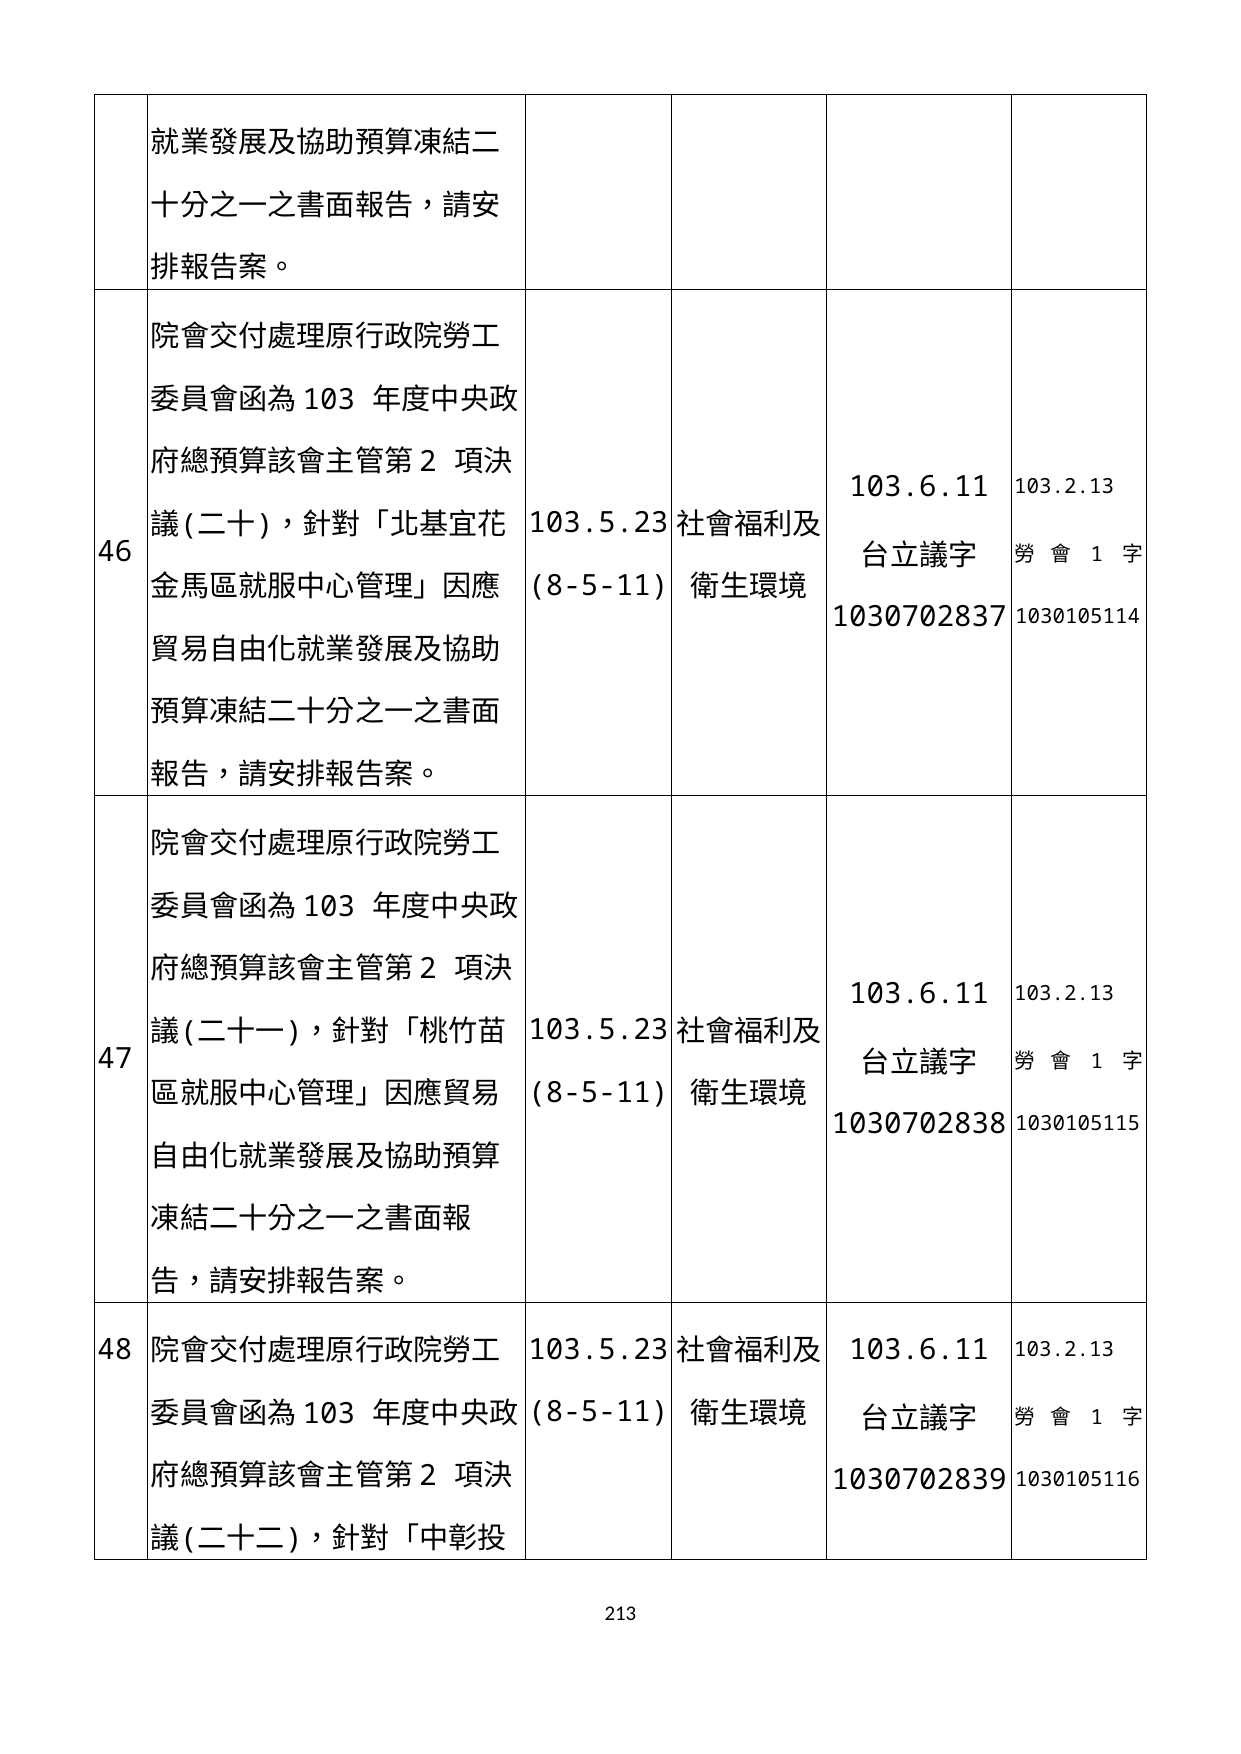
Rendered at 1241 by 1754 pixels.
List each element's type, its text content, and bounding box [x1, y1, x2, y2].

table_cell 103.5.23 (8-5-11) [526, 1303, 671, 1559]
table_cell 社會福利及衛生環境 [672, 290, 826, 795]
table_cell 院會交付處理原行政院勞工委員會函為103 年度中央政府總預算該會主管第2 項決議(二十一)，針對「桃竹苗區就服中心管理」因應貿易自由化就業發展及協助預算凍結二十分之一之書面報告，請安排報告案。 [148, 796, 525, 1302]
table_cell 103.2.13 勞會1字1030105115 [1012, 796, 1146, 1302]
table_cell 社會福利及衛生環境 [672, 1303, 826, 1559]
table_cell 103.2.13 勞會1字1030105114 [1012, 290, 1146, 795]
table_cell 103.6.11 台立議字1030702837 [827, 290, 1011, 795]
table_cell [95, 290, 147, 795]
table_cell 院會交付處理原行政院勞工委員會函為103 年度中央政府總預算該會主管第2 項決議(二十二)，針對「中彰投 [148, 1303, 525, 1559]
table_cell 103.6.11 台立議字1030702838 [827, 796, 1011, 1302]
table_cell 院會交付處理原行政院勞工委員會函為103 年度中央政府總預算該會主管第2 項決議(二十)，針對「北基宜花金馬區就服中心管理」因應貿易自由化就業發展及協助預算凍結二十分之一之書面報告，請安排報告案。 [148, 290, 525, 795]
table_cell [827, 95, 1011, 288]
table_cell 社會福利及衛生環境 [672, 796, 826, 1302]
table_cell 就業發展及協助預算凍結二十分之一之書面報告，請安排報告案。 [148, 95, 525, 288]
table_cell [672, 95, 826, 288]
table_cell 103.5.23 (8-5-11) [526, 290, 671, 795]
table_cell 103.2.13 勞會1字1030105116 [1012, 1303, 1146, 1559]
table_cell [1012, 95, 1146, 288]
table_cell [95, 796, 147, 1302]
table_cell [95, 1303, 147, 1559]
table_cell 103.5.23 (8-5-11) [526, 796, 671, 1302]
table_cell 103.6.11 台立議字1030702839 [827, 1303, 1011, 1559]
table_cell [526, 95, 671, 288]
table_cell [95, 95, 147, 288]
